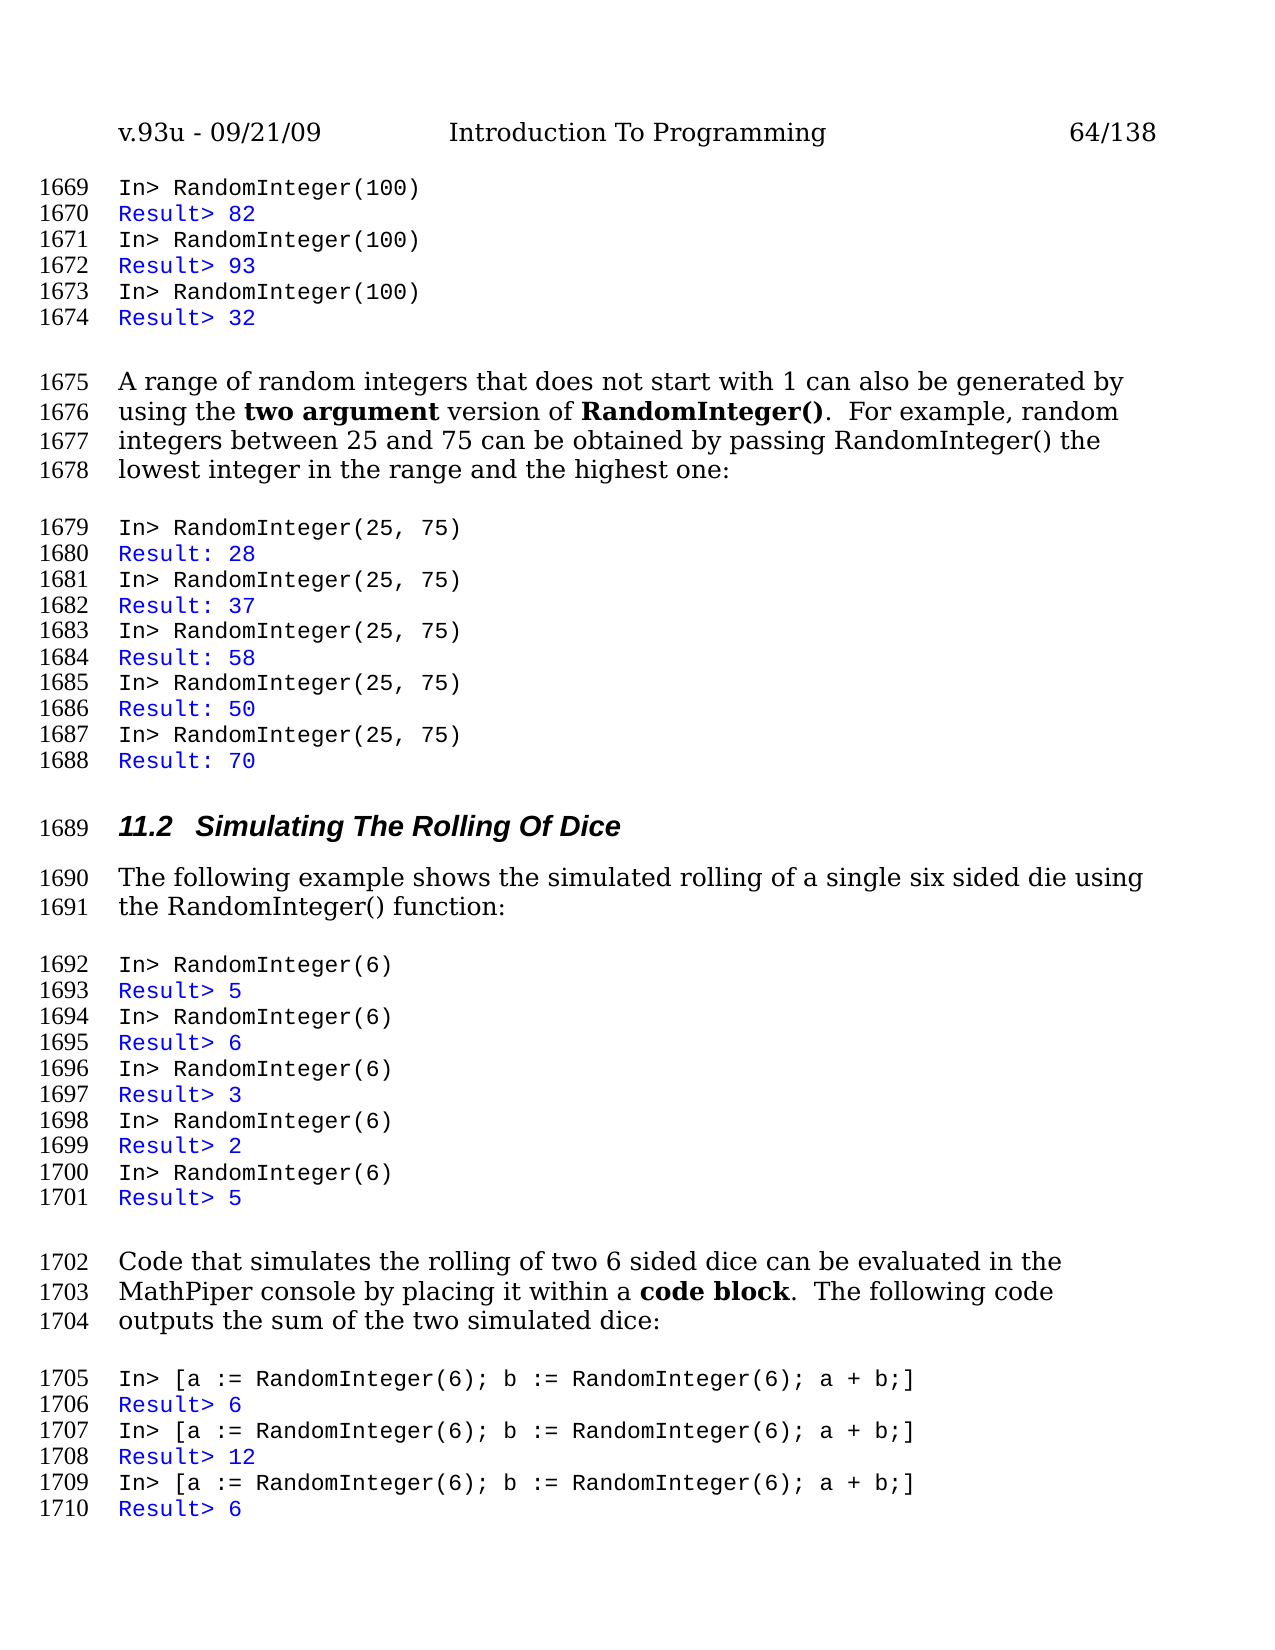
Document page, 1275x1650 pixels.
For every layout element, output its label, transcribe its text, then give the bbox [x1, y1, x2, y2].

text Result> 82 [118, 203, 1157, 229]
text In> RandomInteger(25, 75) [118, 568, 1157, 594]
text Result> 32 [118, 306, 1157, 332]
text In> RandomInteger(25, 75) [118, 672, 1157, 698]
text In> [a := RandomInteger(6); b := RandomInteger(6); a + b;] [118, 1367, 1157, 1393]
text Result> 2 [118, 1135, 1157, 1161]
text In> RandomInteger(25, 75) [118, 620, 1157, 646]
text In> RandomInteger(100) [118, 229, 1157, 254]
text In> RandomInteger(100) [118, 177, 1157, 203]
text Result> 6 [118, 1497, 1157, 1523]
text In> RandomInteger(25, 75) [118, 516, 1157, 542]
text Result: 28 [118, 542, 1157, 568]
text In> RandomInteger(6) [118, 1057, 1157, 1083]
text In> RandomInteger(6) [118, 953, 1157, 979]
subtitle Simulating The Rolling Of Dice [118, 808, 1157, 842]
text In> RandomInteger(6) [118, 1109, 1157, 1135]
text The following example shows the simulated rolling of a single six sided die using the RandomInteger() function: [118, 863, 1157, 921]
text In> RandomInteger(25, 75) [118, 724, 1157, 749]
text Result> 6 [118, 1393, 1157, 1419]
text Code that simulates the rolling of two 6 sided dice can be evaluated in the MathPiper console by placing it within a code block. The following code outputs the sum of the two simulated dice: [118, 1248, 1157, 1335]
text Result: 58 [118, 646, 1157, 672]
text In> RandomInteger(6) [118, 1005, 1157, 1031]
text A range of random integers that does not start with 1 can also be generated by using the two argument version of RandomInteger(). For example, random integers between 25 and 75 can be obtained by passing RandomInteger() the lowest integer in the range and the highest one: [118, 367, 1157, 484]
text Result> 6 [118, 1031, 1157, 1057]
text In> [a := RandomInteger(6); b := RandomInteger(6); a + b;] [118, 1471, 1157, 1497]
text Result> 5 [118, 979, 1157, 1005]
text Result> 93 [118, 254, 1157, 281]
text Result> 12 [118, 1445, 1157, 1471]
text Result> 5 [118, 1187, 1157, 1213]
text In> RandomInteger(6) [118, 1161, 1157, 1187]
text Result: 37 [118, 594, 1157, 620]
text Result> 3 [118, 1083, 1157, 1109]
text Result: 50 [118, 698, 1157, 724]
text In> RandomInteger(100) [118, 281, 1157, 306]
text Result: 70 [118, 749, 1157, 776]
text In> [a := RandomInteger(6); b := RandomInteger(6); a + b;] [118, 1419, 1157, 1445]
